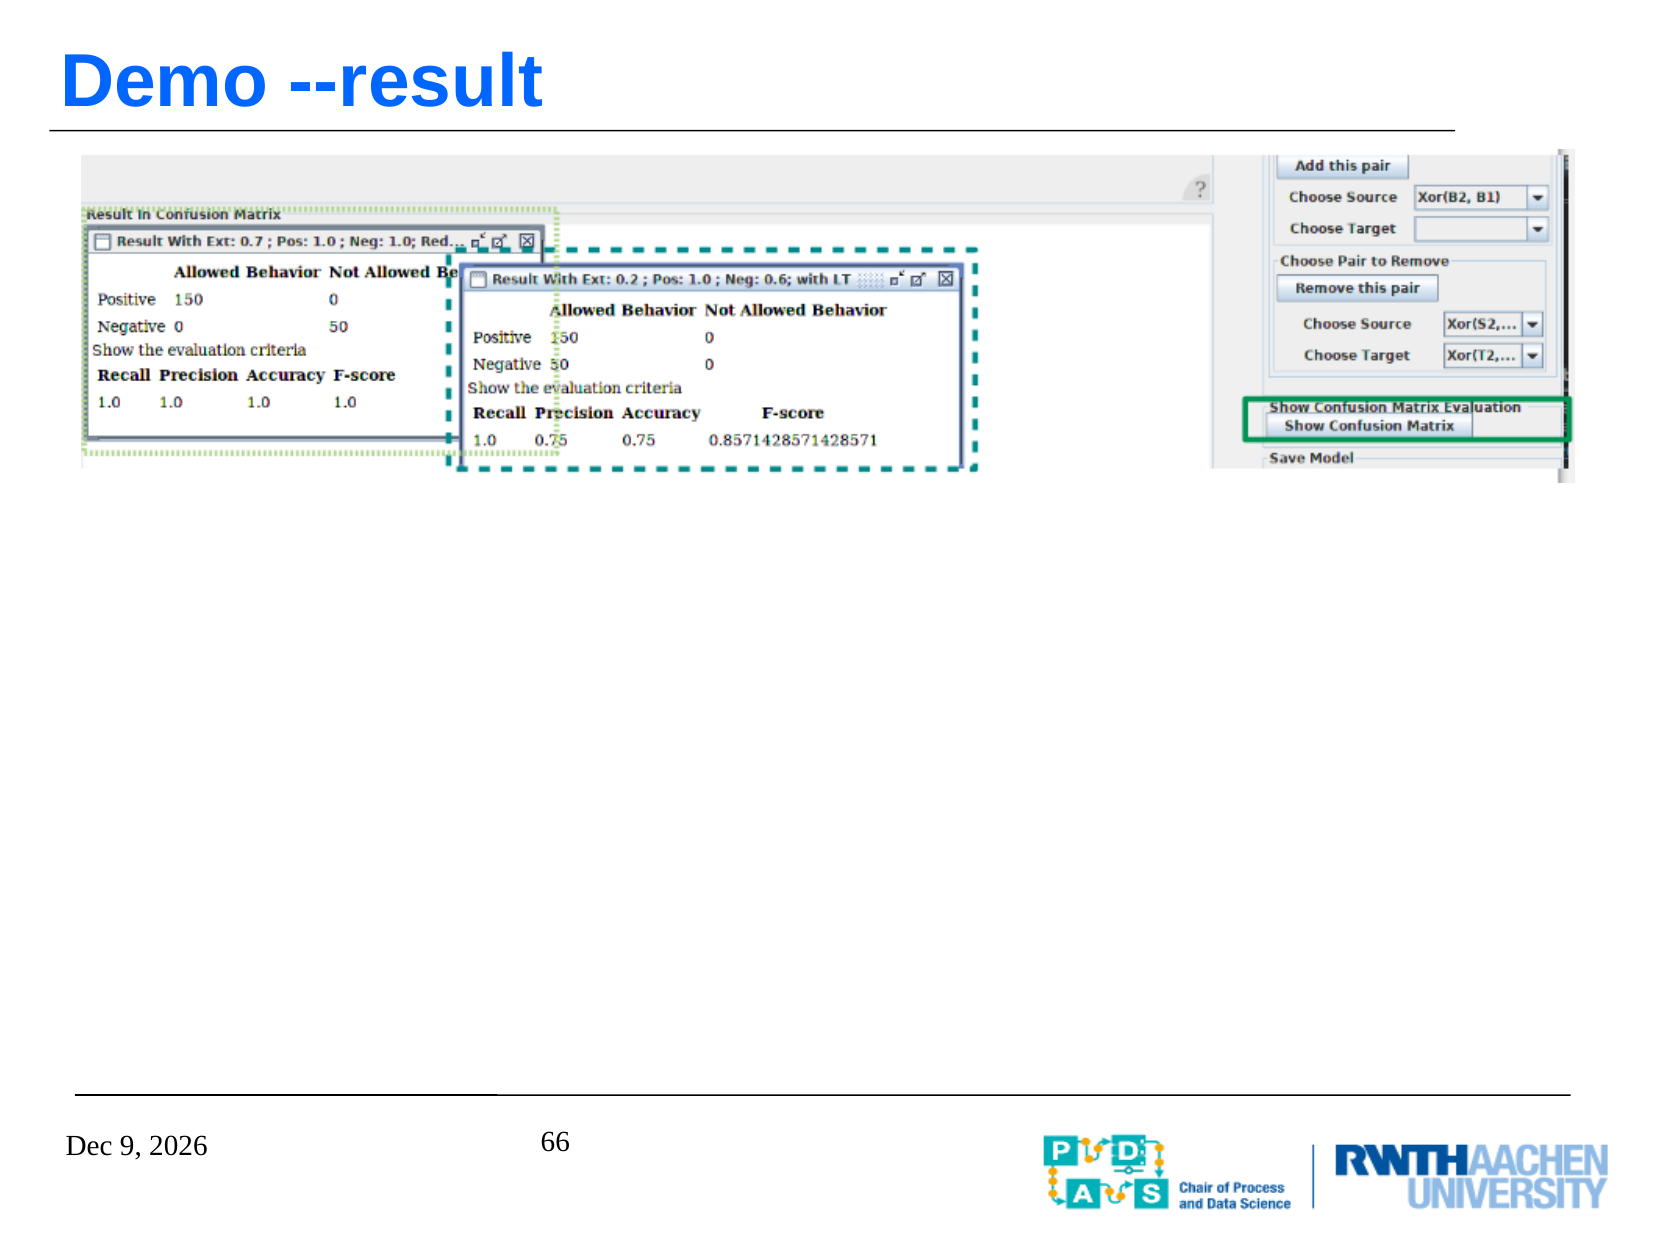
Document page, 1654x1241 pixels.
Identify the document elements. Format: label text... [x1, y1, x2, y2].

picture [1005, 1090, 1647, 1241]
picture [81, 149, 1576, 483]
title Demo --result [60, 30, 1549, 131]
